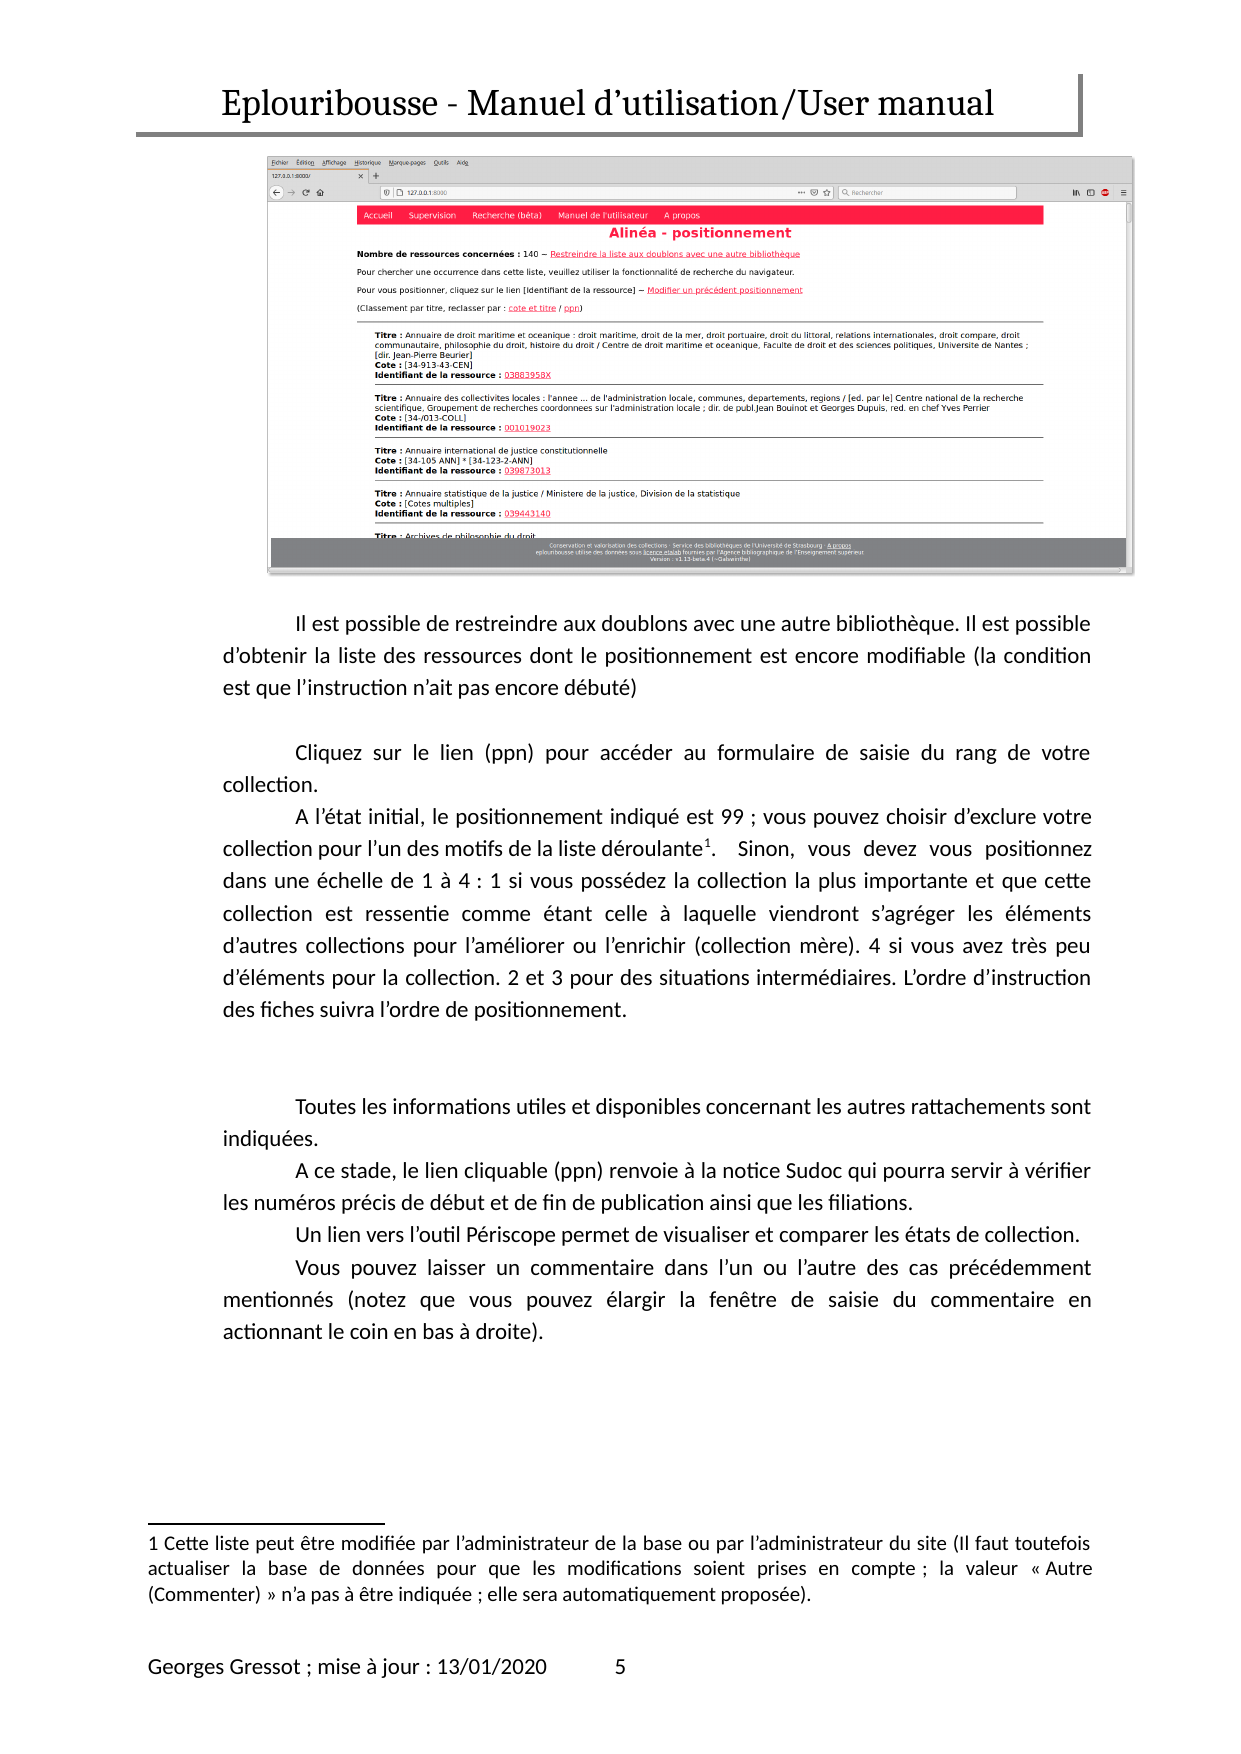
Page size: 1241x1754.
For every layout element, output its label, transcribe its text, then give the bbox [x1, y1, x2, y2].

list Un lien vers l’outil Périscope permet de visualiser et comparer les états de collection. [223, 1221, 1093, 1249]
list Il est possible de restreindre aux doublons avec une autre bibliothèque. Il est possible d’obtenir la liste des ressources dont le positionnement est encore modifiable (la condition est que l’instruction n’ait pas encore débuté) [223, 609, 1093, 701]
picture [265, 155, 1135, 577]
text Cette liste peut être modifiée par l’administrateur de la base ou par l’administrateur du site (Il faut toutefois actualiser la base de données pour que les modifications soient prises en compte ; la valeur « Autre (Commenter) » n’a pas à être indiquée ; elle sera automatiquement proposée). [148, 1530, 1093, 1606]
list Toutes les informations utiles et disponibles concernant les autres rattachements sont indiquées. [223, 1092, 1093, 1152]
list A l’état initial, le positionnement indiqué est 99 ; vous pouvez choisir d’exclure votre collection pour l’un des motifs de la liste déroulante. Sinon, vous devez vous positionnez dans une échelle de 1 à 4 : 1 si vous possédez la collection la plus importante et que cette collection est ressentie comme étant celle à laquelle viendront s’agréger les éléments d’autres collections pour l’améliorer ou l’enrichir (collection mère). 4 si vous avez très peu d’éléments pour la collection. 2 et 3 pour des situations intermédiaires. L’ordre d’instruction des fiches suivra l’ordre de positionnement. [223, 802, 1093, 1023]
list Cliquez sur le lien (ppn) pour accéder au formulaire de saisie du rang de votre collection. [223, 738, 1093, 798]
list A ce stade, le lien cliquable (ppn) renvoie à la notice Sudoc qui pourra servir à vérifier les numéros précis de début et de fin de publication ainsi que les filiations. [223, 1156, 1093, 1216]
list Vous pouvez laisser un commentaire dans l’un ou l’autre des cas précédemment mentionnés (notez que vous pouvez élargir la fenêtre de saisie du commentaire en actionnant le coin en bas à droite). [223, 1253, 1093, 1345]
